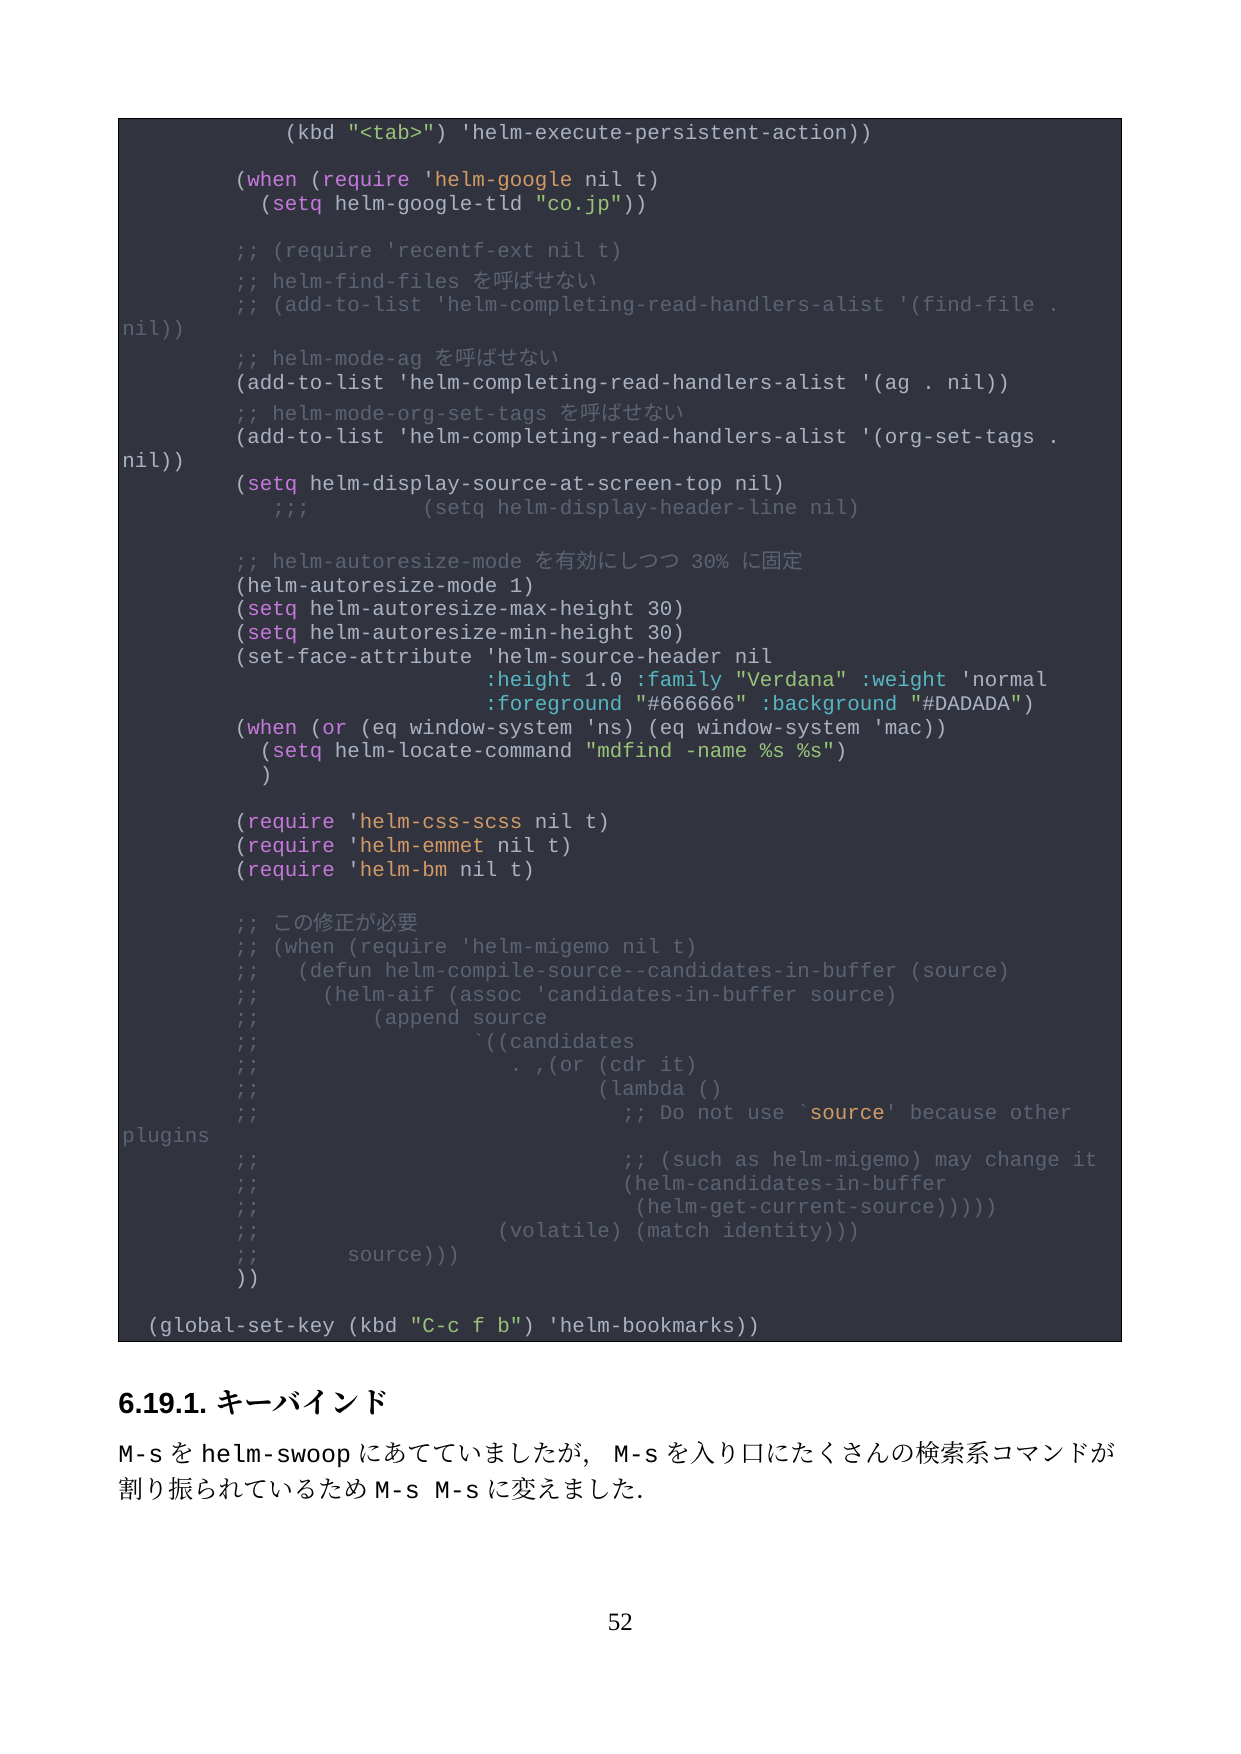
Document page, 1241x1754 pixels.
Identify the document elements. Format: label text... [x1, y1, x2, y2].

text ;; ;; (such as helm-migemo) may change it [119, 1145, 1121, 1169]
text ;; helm-autoresize-mode を有効にしつつ 30% に固定 [119, 540, 1121, 571]
text (global-set-key (kbd "C-c f b") 'helm-bookmarks)) [119, 1311, 1121, 1341]
text ;; helm-find-files を呼ばせない [119, 260, 1121, 290]
text ;; ;; Do not use `source' because other plugins [119, 1098, 1121, 1145]
text (setq helm-autoresize-max-height 30) [119, 594, 1121, 618]
text :foreground "#666666" :background "#DADADA") [119, 689, 1121, 713]
text (kbd "<tab>") 'helm-execute-persistent-action)) [119, 119, 1121, 142]
text ;; この修正が必要 [119, 902, 1121, 932]
text (setq helm-google-tld "co.jp")) [119, 189, 1121, 213]
text :height 1.0 :family "Verdana" :weight 'normal [119, 665, 1121, 689]
text ;; (append source [119, 1003, 1121, 1027]
text ;; . ,(or (cdr it) [119, 1051, 1121, 1074]
text ;; (helm-aif (assoc 'candidates-in-buffer source) [119, 979, 1121, 1003]
text ;; helm-mode-org-set-tags を呼ばせない [119, 392, 1121, 422]
text (setq helm-autoresize-min-height 30) [119, 618, 1121, 642]
text ;; source))) [119, 1240, 1121, 1263]
text (setq helm-locate-command "mdfind -name %s %s") [119, 736, 1121, 760]
text ;; (when (require 'helm-migemo nil t) [119, 932, 1121, 956]
text ;; (require 'recentf-ext nil t) [119, 236, 1121, 260]
text (require 'helm-emmet nil t) [119, 831, 1121, 854]
text (when (require 'helm-google nil t) [119, 165, 1121, 189]
text (helm-autoresize-mode 1) [119, 571, 1121, 594]
text ;; `((candidates [119, 1027, 1121, 1051]
text (add-to-list 'helm-completing-read-handlers-alist '(org-set-tags . nil)) [119, 422, 1121, 469]
text ;; helm-mode-ag を呼ばせない [119, 338, 1121, 368]
text ;; (add-to-list 'helm-completing-read-handlers-alist '(find-file . nil)) [119, 290, 1121, 338]
text ;; (volatile) (match identity))) [119, 1216, 1121, 1240]
text (set-face-attribute 'helm-source-header nil [119, 642, 1121, 665]
text ;;; (setq helm-display-header-line nil) [119, 493, 1121, 517]
text (require 'helm-bm nil t) [119, 854, 1121, 878]
text (when (or (eq window-system 'ns) (eq window-system 'mac)) [119, 713, 1121, 736]
text (require 'helm-css-scss nil t) [119, 807, 1121, 831]
text ;; (helm-get-current-source))))) [119, 1192, 1121, 1216]
text M-s を helm-swoop にあてていましたが， M-s を入り口にたくさんの検索系コマンドが割り振られているため M-s M-s に変えました． [118, 1434, 1122, 1535]
subtitle キーバインド [118, 1379, 1122, 1421]
text ;; (helm-candidates-in-buffer [119, 1169, 1121, 1192]
text ;; (lambda () [119, 1074, 1121, 1098]
text )) [119, 1263, 1121, 1287]
text ;; (defun helm-compile-source--candidates-in-buffer (source) [119, 956, 1121, 979]
text (setq helm-display-source-at-screen-top nil) [119, 469, 1121, 493]
text (add-to-list 'helm-completing-read-handlers-alist '(ag . nil)) [119, 368, 1121, 392]
text ) [119, 760, 1121, 784]
